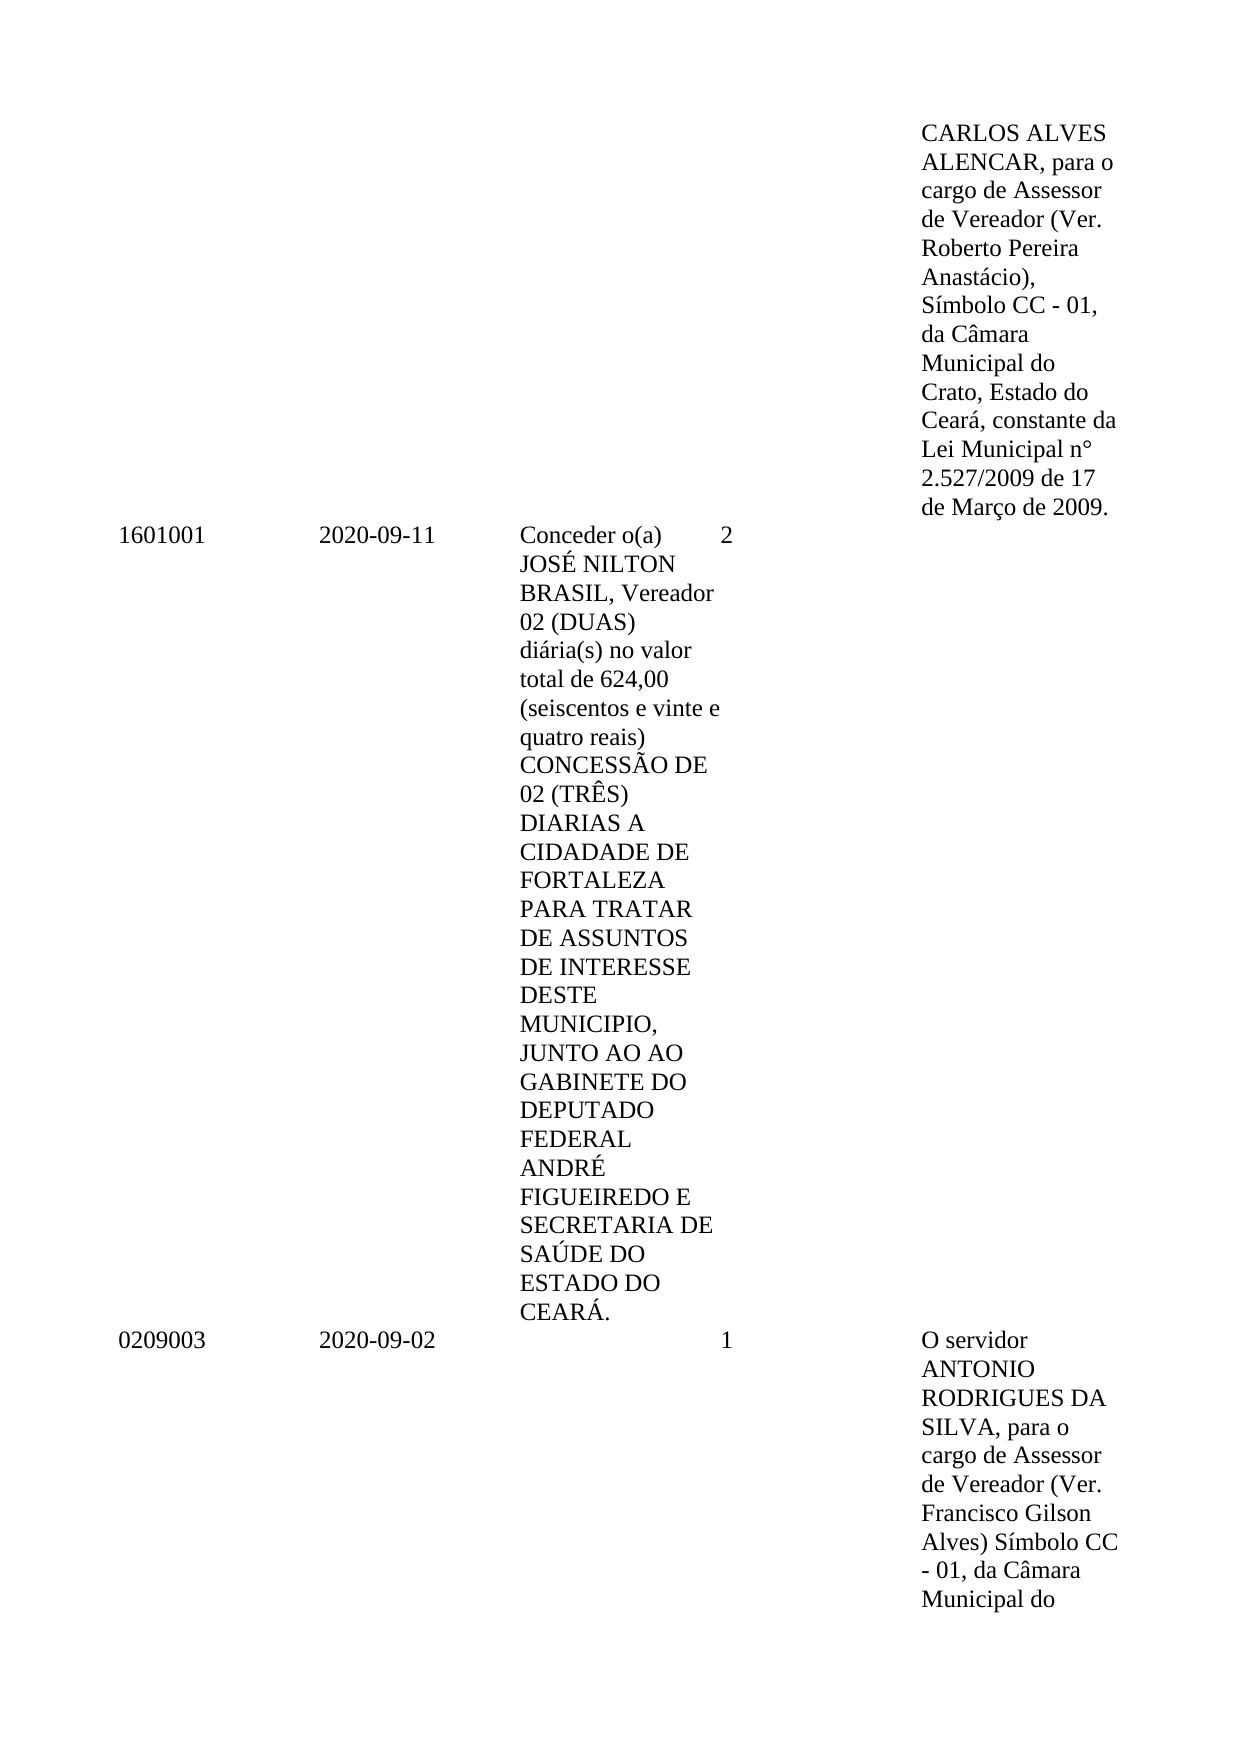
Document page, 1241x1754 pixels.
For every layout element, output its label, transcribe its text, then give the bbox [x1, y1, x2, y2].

table_cell [720, 118, 921, 521]
table_cell 0209003 [118, 1326, 319, 1613]
table_cell [520, 118, 720, 521]
table_cell 2020-09-02 [319, 1326, 519, 1613]
table_cell 2020-09-11 [319, 521, 519, 1326]
table_cell 2 [720, 521, 921, 1326]
table_cell [921, 521, 1122, 1326]
table_cell 1601001 [118, 521, 319, 1326]
table_cell [520, 1326, 720, 1613]
table_cell 1 [720, 1326, 921, 1613]
table_cell Conceder o(a) JOSÉ NILTON BRASIL, Vereador 02 (DUAS) diária(s) no valor total de 624,00 (seiscentos e vinte e quatro reais) CONCESSÃO DE 02 (TRÊS) DIARIAS A CIDADADE DE FORTALEZA PARA TRATAR DE ASSUNTOS DE INTERESSE DESTE MUNICIPIO, JUNTO AO AO GABINETE DO DEPUTADO FEDERAL ANDRÉ FIGUEIREDO E SECRETARIA DE SAÚDE DO ESTADO DO CEARÁ. [520, 521, 720, 1326]
table_cell [118, 118, 319, 521]
table_cell CARLOS ALVES ALENCAR, para o cargo de Assessor de Vereador (Ver. Roberto Pereira Anastácio), Símbolo CC - 01, da Câmara Municipal do Crato, Estado do Ceará, constante da Lei Municipal n° 2.527/2009 de 17 de Março de 2009. [921, 118, 1122, 521]
table_cell [319, 118, 519, 521]
table_cell O servidor ANTONIO RODRIGUES DA SILVA, para o cargo de Assessor de Vereador (Ver. Francisco Gilson Alves) Símbolo CC - 01, da Câmara Municipal do [921, 1326, 1122, 1613]
